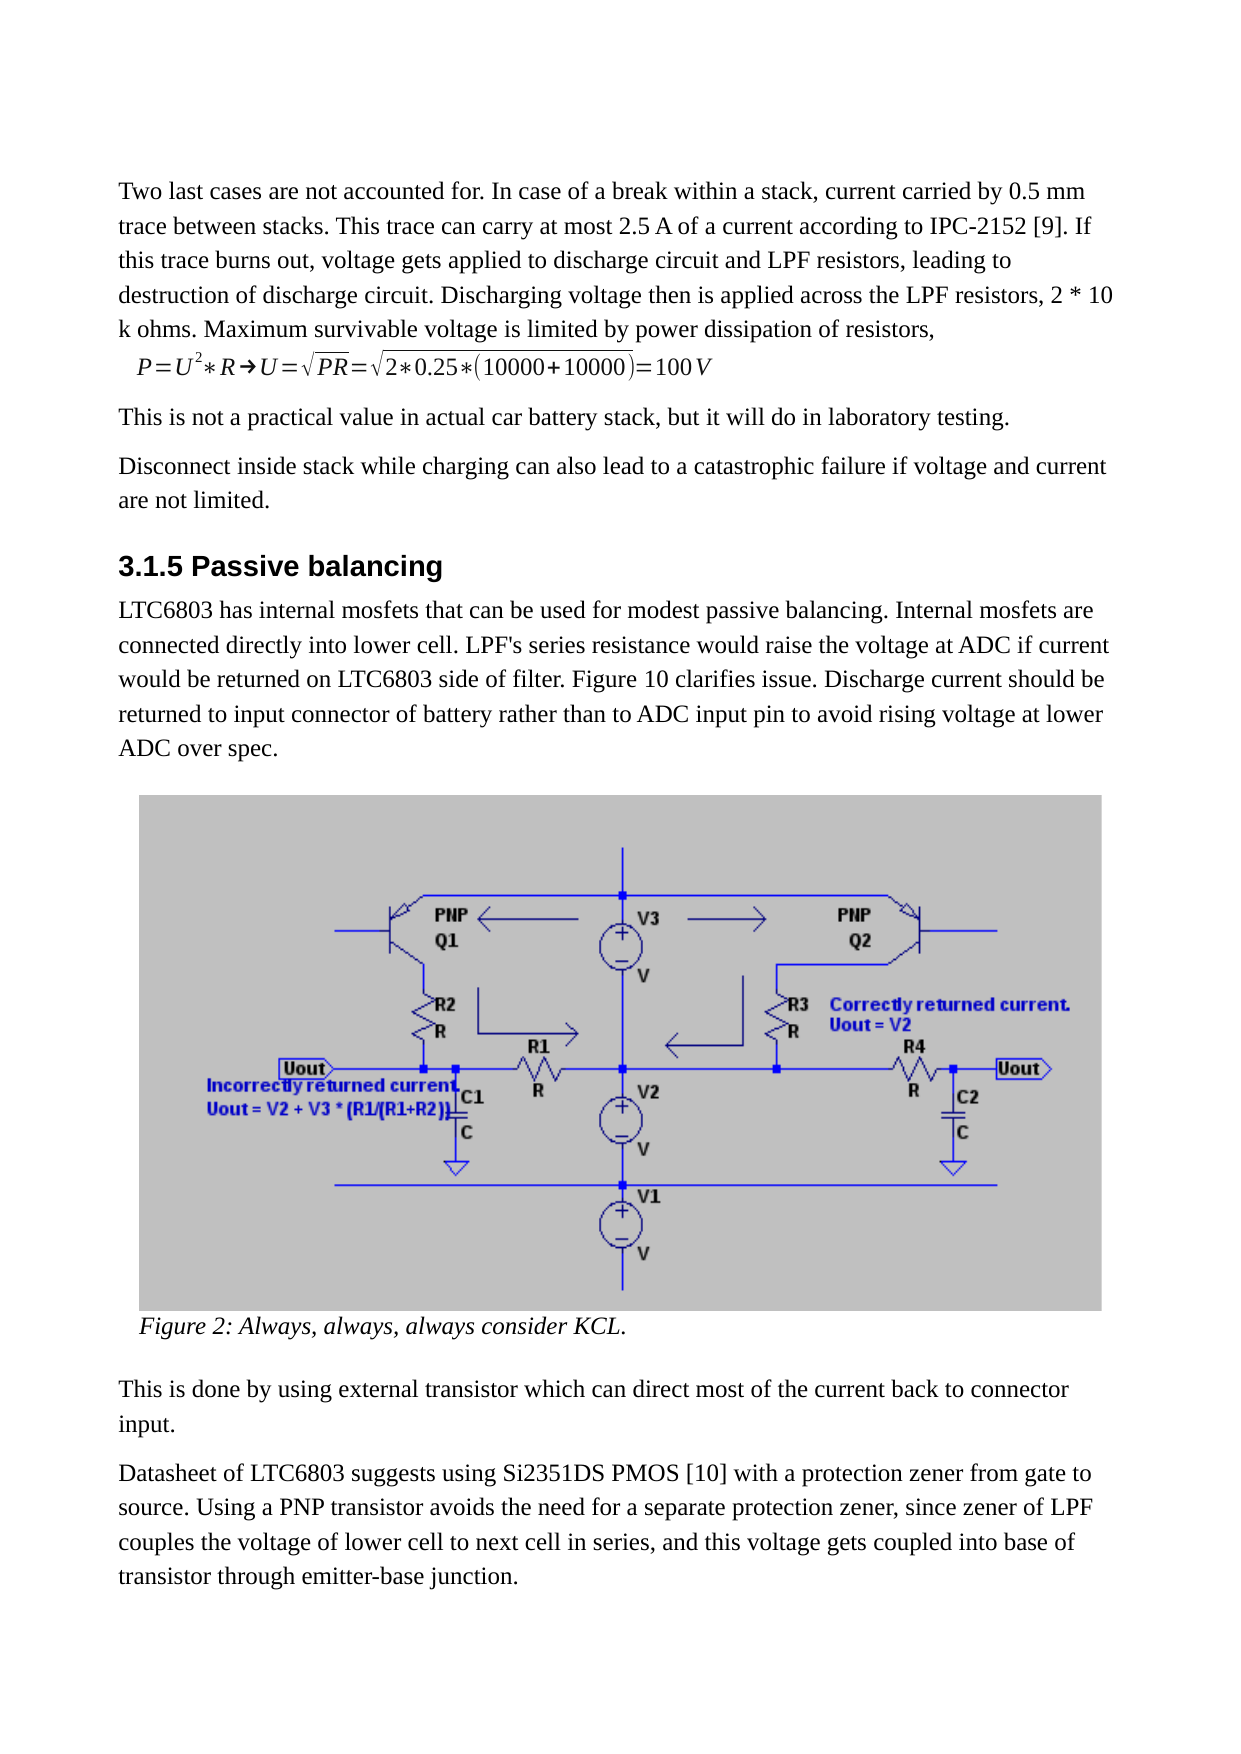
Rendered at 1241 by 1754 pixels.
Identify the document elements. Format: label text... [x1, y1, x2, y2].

text Figure 2: Always, always, always consider KCL. [139, 1311, 1101, 1340]
text This is done by using external transistor which can direct most of the current back to connector input. [118, 1308, 1122, 1437]
text Datasheet of LTC6803 suggests using Si2351DS PMOS [10] with a protection zener from gate to source. Using a PNP transistor avoids the need for a separate protection zener, since zener of LPF couples the voltage of lower cell to next cell in series, and this voltage gets coupled into base of transistor through emitter-base junction. [118, 1458, 1122, 1590]
subtitle 3.1.5 Passive balancing [118, 549, 1122, 583]
text Disconnect inside stack while charging can also lead to a catastrophic failure if voltage and current are not limited. [118, 451, 1122, 514]
text This is not a practical value in actual car battery stack, but it will do in laboratory testing. [118, 402, 1122, 431]
text Two last cases are not accounted for. In case of a break within a stack, current carried by 0.5 mm trace between stacks. This trace can carry at most 2.5 A of a current according to IPC-2152 [9]. If this trace burns out, voltage gets applied to discharge circuit and LPF resistors, leading to destruction of discharge circuit. Discharging voltage then is applied across the LPF resistors, 2 * 10 k ohms. Maximum survivable voltage is limited by power dissipation of resistors, [118, 176, 1122, 382]
text LTC6803 has internal mosfets that can be used for modest passive balancing. Internal mosfets are connected directly into lower cell. LPF's series resistance would raise the voltage at ADC if current would be returned on LTC6803 side of filter. Figure 11 clarifies issue. Discharge current should be returned to input connector of battery rather than to ADC input pin to avoid rising voltage at lower ADC over spec. [118, 595, 1122, 762]
picture [139, 795, 1102, 1311]
